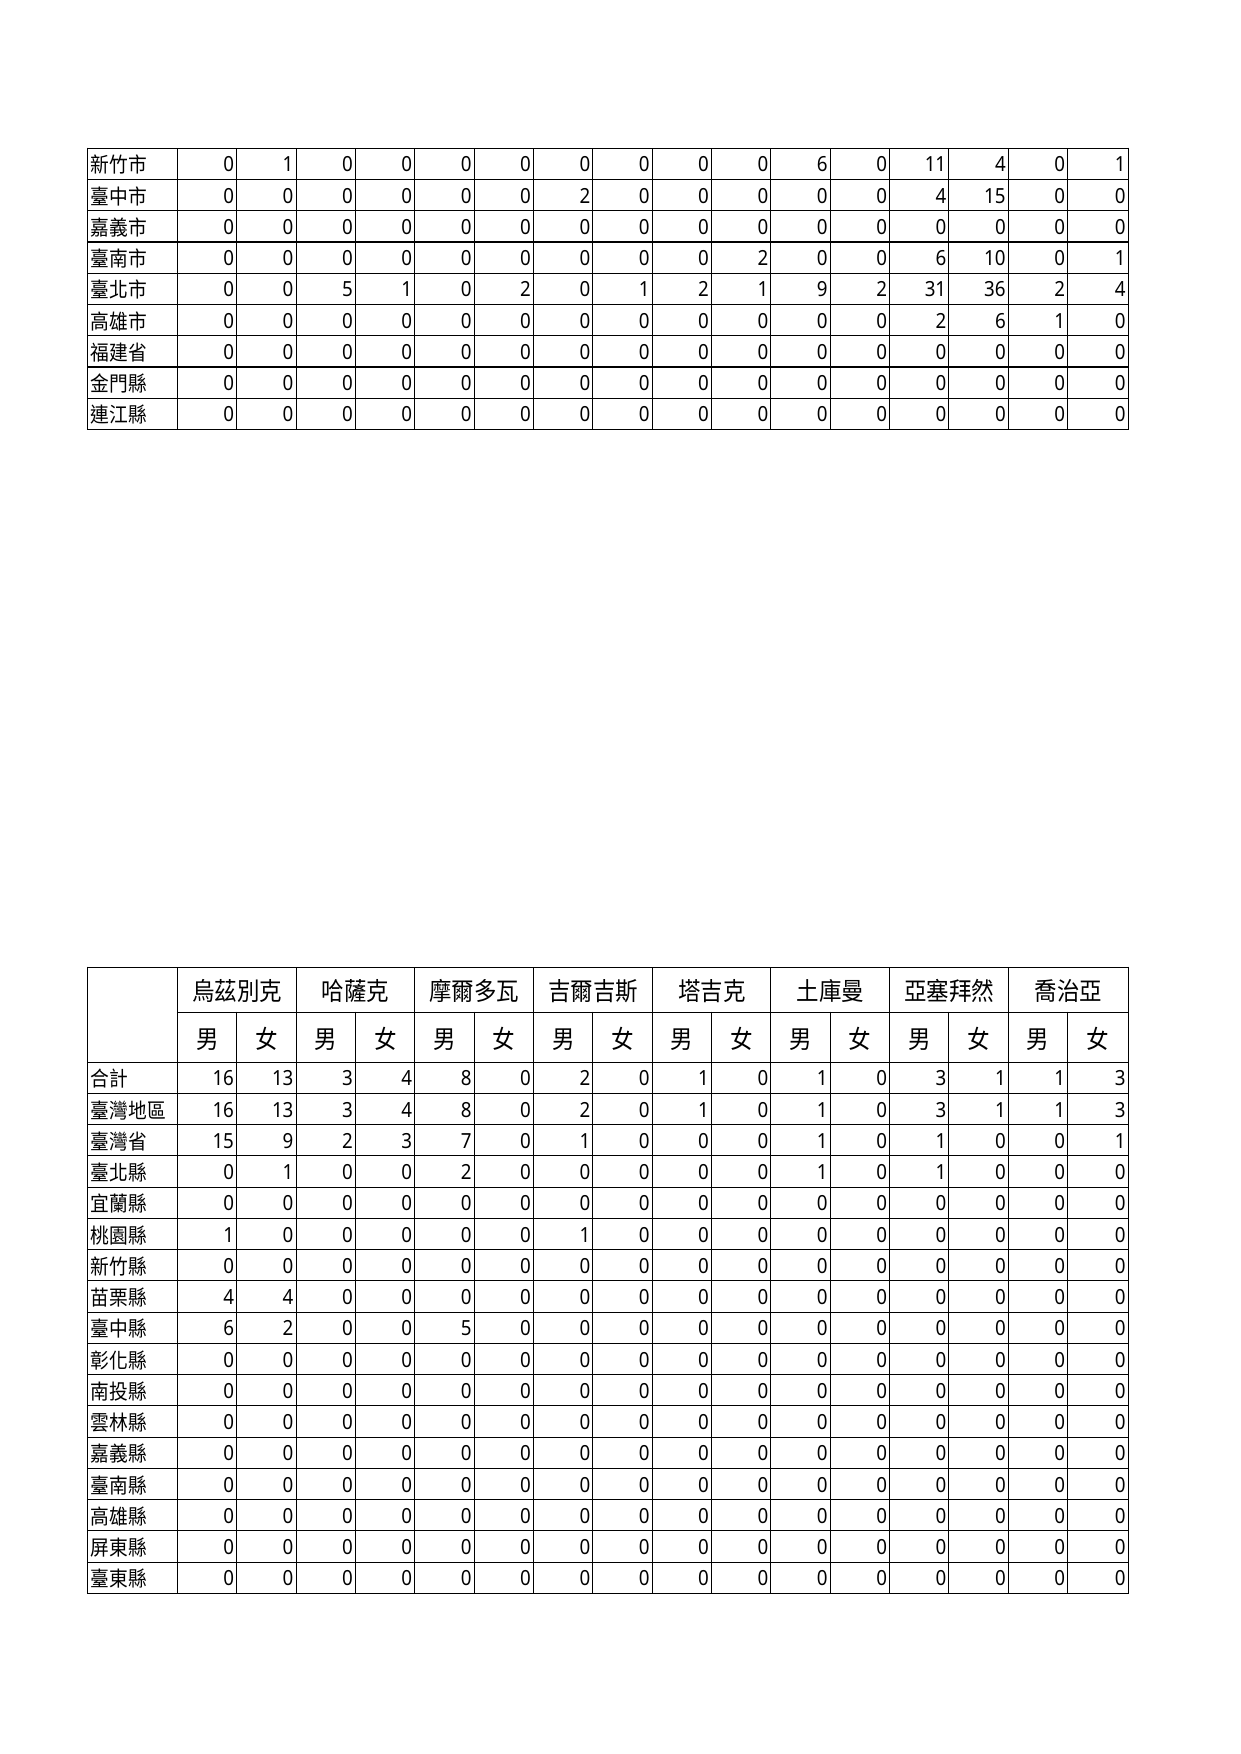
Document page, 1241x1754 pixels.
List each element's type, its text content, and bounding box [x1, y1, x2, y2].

table_cell 0 [534, 149, 592, 179]
table_cell 0 [831, 1313, 889, 1343]
table_cell 0 [534, 1531, 592, 1562]
table_cell 0 [178, 1344, 236, 1374]
table_cell 0 [593, 1188, 652, 1218]
table_cell 0 [178, 149, 236, 179]
table_cell 0 [475, 1313, 533, 1343]
table_cell 0 [593, 243, 652, 273]
table_cell 1 [949, 1094, 1008, 1124]
table_cell 0 [593, 1313, 652, 1343]
table_cell 0 [831, 149, 889, 179]
table_header [88, 968, 177, 1062]
table_cell 0 [712, 1344, 770, 1374]
table_cell 0 [890, 399, 948, 429]
table_cell 1 [178, 1219, 236, 1249]
table_cell 0 [1009, 1469, 1067, 1499]
table_cell 0 [712, 368, 770, 398]
table_cell 8 [415, 1094, 474, 1124]
table_cell 0 [297, 1438, 355, 1468]
table_cell 1 [653, 1094, 711, 1124]
table_cell 0 [949, 1344, 1008, 1374]
table_cell 0 [475, 1063, 533, 1093]
table_cell 0 [593, 1438, 652, 1468]
table_cell 1 [1068, 243, 1128, 273]
table_cell 4 [178, 1281, 236, 1312]
table_cell 0 [356, 305, 414, 335]
table_cell 0 [593, 180, 652, 210]
table_cell 0 [356, 336, 414, 366]
table_cell 11 [890, 149, 948, 179]
table_cell 0 [415, 1406, 474, 1437]
table_cell 連江縣 [88, 399, 177, 429]
table_cell 0 [593, 1531, 652, 1562]
table_cell 0 [178, 1156, 236, 1187]
table_cell 0 [534, 1406, 592, 1437]
table_cell 0 [949, 1563, 1008, 1593]
table_cell 金門縣 [88, 368, 177, 398]
table_cell 0 [949, 1281, 1008, 1312]
table_cell 0 [712, 1250, 770, 1280]
table_cell 0 [178, 399, 236, 429]
table_cell 男 [415, 1013, 474, 1062]
table_cell 雲林縣 [88, 1406, 177, 1437]
table_cell 0 [593, 1250, 652, 1280]
table_cell 0 [712, 1563, 770, 1593]
table_cell 15 [178, 1125, 236, 1155]
table_cell 10 [949, 243, 1008, 273]
table_cell 0 [831, 180, 889, 210]
table_cell 0 [712, 1438, 770, 1468]
table_cell 0 [415, 1344, 474, 1374]
table_cell 7 [415, 1125, 474, 1155]
table_cell 6 [771, 149, 830, 179]
table_cell 0 [475, 1531, 533, 1562]
table_cell 0 [890, 1281, 948, 1312]
table_cell 0 [178, 1406, 236, 1437]
table_cell 0 [1068, 1188, 1128, 1218]
table_cell 0 [1009, 180, 1067, 210]
table_cell 0 [712, 1500, 770, 1530]
table_cell 0 [1009, 336, 1067, 366]
table_cell 南投縣 [88, 1375, 177, 1405]
table_cell 31 [890, 274, 948, 304]
table_cell 0 [415, 1469, 474, 1499]
table_cell 0 [1068, 1469, 1128, 1499]
table_cell 0 [356, 399, 414, 429]
table_cell 1 [1009, 1063, 1067, 1093]
table_cell 0 [1009, 1406, 1067, 1437]
table_cell 新竹市 [88, 149, 177, 179]
table_cell 2 [534, 1094, 592, 1124]
table_cell 0 [771, 1438, 830, 1468]
table_cell 0 [712, 336, 770, 366]
table_cell 4 [356, 1094, 414, 1124]
table_cell 6 [890, 243, 948, 273]
table_cell 0 [890, 1250, 948, 1280]
table_cell 0 [534, 274, 592, 304]
table_cell 1 [949, 1063, 1008, 1093]
table_cell 0 [534, 211, 592, 241]
table_cell 男 [1009, 1013, 1067, 1062]
table_cell 0 [297, 1156, 355, 1187]
table_cell 女 [1068, 1013, 1128, 1062]
table_cell 0 [593, 1281, 652, 1312]
table_cell 男 [297, 1013, 355, 1062]
table_cell 2 [534, 180, 592, 210]
table_cell 0 [178, 368, 236, 398]
table_cell 0 [771, 1469, 830, 1499]
table_cell 彰化縣 [88, 1344, 177, 1374]
table_cell 0 [356, 1469, 414, 1499]
table_cell 0 [237, 243, 296, 273]
table_cell 2 [1009, 274, 1067, 304]
table_cell 0 [237, 1469, 296, 1499]
table_cell 5 [297, 274, 355, 304]
table_cell 0 [712, 399, 770, 429]
table_cell 0 [831, 1563, 889, 1593]
table_cell 0 [771, 1219, 830, 1249]
table_cell 0 [1068, 368, 1128, 398]
table_cell 0 [1068, 211, 1128, 241]
table_cell 0 [297, 1188, 355, 1218]
table_cell 女 [712, 1013, 770, 1062]
table_cell 0 [949, 1375, 1008, 1405]
table_cell 0 [297, 1375, 355, 1405]
table_cell 0 [415, 399, 474, 429]
table_cell 0 [475, 305, 533, 335]
table_cell 0 [178, 305, 236, 335]
table_cell 3 [297, 1063, 355, 1093]
table_cell 0 [415, 1188, 474, 1218]
table_cell 0 [297, 243, 355, 273]
table_cell 0 [890, 1344, 948, 1374]
table_cell 0 [1068, 1438, 1128, 1468]
table_cell 0 [237, 336, 296, 366]
table_cell 2 [712, 243, 770, 273]
table_cell 0 [890, 336, 948, 366]
table_cell 0 [653, 305, 711, 335]
table_cell 0 [356, 149, 414, 179]
table_cell 4 [949, 149, 1008, 179]
table_cell 0 [237, 1250, 296, 1280]
table_cell 2 [297, 1125, 355, 1155]
table_cell 0 [475, 1094, 533, 1124]
table_cell 1 [593, 274, 652, 304]
table_cell 0 [475, 1156, 533, 1187]
table_cell 2 [534, 1063, 592, 1093]
table_cell 0 [475, 180, 533, 210]
table_cell 0 [297, 1344, 355, 1374]
table_cell 0 [356, 1344, 414, 1374]
table_cell 0 [297, 211, 355, 241]
table_header 亞塞拜然 [890, 968, 1008, 1012]
table_cell 0 [534, 243, 592, 273]
table_cell 0 [949, 1500, 1008, 1530]
table_cell 0 [297, 1281, 355, 1312]
table_cell 0 [534, 1250, 592, 1280]
table_cell 0 [1068, 1250, 1128, 1280]
table_cell 0 [831, 1094, 889, 1124]
table_cell 0 [356, 243, 414, 273]
table_cell 0 [534, 1156, 592, 1187]
table_cell 2 [653, 274, 711, 304]
table_cell 0 [475, 1406, 533, 1437]
table_cell 0 [297, 1563, 355, 1593]
table_cell 4 [890, 180, 948, 210]
table_cell 男 [890, 1013, 948, 1062]
table_cell 0 [356, 1500, 414, 1530]
table_cell 0 [415, 211, 474, 241]
table_cell 0 [831, 1125, 889, 1155]
table_cell 0 [890, 1219, 948, 1249]
table_cell 0 [831, 1156, 889, 1187]
table_cell 0 [1009, 1250, 1067, 1280]
table_cell 0 [1068, 1281, 1128, 1312]
table_cell 0 [534, 1438, 592, 1468]
table_cell 0 [653, 399, 711, 429]
table_cell 0 [771, 211, 830, 241]
table_cell 0 [297, 1500, 355, 1530]
table_cell 36 [949, 274, 1008, 304]
table_cell 0 [237, 180, 296, 210]
table_cell 0 [593, 149, 652, 179]
table_cell 男 [534, 1013, 592, 1062]
table_cell 0 [178, 1531, 236, 1562]
table_cell 嘉義縣 [88, 1438, 177, 1468]
table_cell 0 [1068, 1219, 1128, 1249]
table_cell 0 [890, 368, 948, 398]
table_cell 女 [831, 1013, 889, 1062]
table_cell 女 [237, 1013, 296, 1062]
table_cell 0 [297, 1250, 355, 1280]
table_cell 0 [712, 180, 770, 210]
table_cell 0 [593, 1125, 652, 1155]
table_cell 0 [356, 1406, 414, 1437]
table_cell 0 [415, 305, 474, 335]
table_cell 0 [475, 149, 533, 179]
table_cell 0 [831, 336, 889, 366]
table_cell 0 [415, 149, 474, 179]
table_cell 0 [415, 243, 474, 273]
table_cell 1 [771, 1156, 830, 1187]
table_cell 男 [178, 1013, 236, 1062]
table_cell 臺南縣 [88, 1469, 177, 1499]
table_cell 0 [415, 1250, 474, 1280]
table_cell 0 [653, 149, 711, 179]
table_cell 0 [712, 1531, 770, 1562]
table_cell 0 [415, 274, 474, 304]
table_cell 0 [1068, 1531, 1128, 1562]
table_header 土庫曼 [771, 968, 889, 1012]
table_cell 0 [653, 1156, 711, 1187]
table_cell 0 [534, 1500, 592, 1530]
table_cell 0 [1009, 1531, 1067, 1562]
table_cell 0 [712, 149, 770, 179]
table_cell 0 [356, 1156, 414, 1187]
table_cell 0 [356, 1188, 414, 1218]
table_cell 0 [831, 1531, 889, 1562]
table_header 摩爾多瓦 [415, 968, 533, 1012]
table_cell 0 [356, 211, 414, 241]
table_cell 0 [237, 1344, 296, 1374]
table_cell 0 [415, 368, 474, 398]
table_cell 13 [237, 1094, 296, 1124]
table_cell 0 [653, 1281, 711, 1312]
table_cell 16 [178, 1063, 236, 1093]
table_cell 0 [831, 1344, 889, 1374]
table_cell 3 [297, 1094, 355, 1124]
table_header 烏茲別克 [178, 968, 296, 1012]
table_cell 0 [534, 1469, 592, 1499]
table_cell 0 [178, 1563, 236, 1593]
table_cell 1 [890, 1156, 948, 1187]
table_cell 0 [771, 1406, 830, 1437]
table_cell 0 [831, 1188, 889, 1218]
table_cell 0 [475, 368, 533, 398]
table_cell 0 [1009, 1375, 1067, 1405]
table_cell 臺中市 [88, 180, 177, 210]
table_cell 0 [1068, 1563, 1128, 1593]
table_cell 0 [237, 1406, 296, 1437]
table_cell 0 [415, 1375, 474, 1405]
table_cell 0 [771, 1313, 830, 1343]
table_cell 0 [653, 1406, 711, 1437]
table_cell 0 [593, 211, 652, 241]
table_cell 0 [356, 1438, 414, 1468]
table_cell 0 [297, 368, 355, 398]
table_cell 0 [653, 1250, 711, 1280]
table_cell 0 [534, 1281, 592, 1312]
table_cell 3 [356, 1125, 414, 1155]
table_cell 0 [534, 1375, 592, 1405]
table_cell 0 [653, 1438, 711, 1468]
table_cell 0 [712, 1469, 770, 1499]
table_cell 0 [475, 1219, 533, 1249]
table_cell 0 [593, 1219, 652, 1249]
table_cell 0 [771, 305, 830, 335]
table_cell 0 [1068, 1500, 1128, 1530]
table_cell 0 [475, 1469, 533, 1499]
table_cell 0 [237, 368, 296, 398]
table_cell 0 [1068, 399, 1128, 429]
table_cell 新竹縣 [88, 1250, 177, 1280]
table_cell 0 [593, 305, 652, 335]
table_cell 16 [178, 1094, 236, 1124]
table_cell 桃園縣 [88, 1219, 177, 1249]
table_cell 0 [712, 1406, 770, 1437]
table_cell 0 [534, 399, 592, 429]
table_cell 0 [297, 1313, 355, 1343]
table_cell 0 [771, 399, 830, 429]
table_cell 0 [356, 1563, 414, 1593]
table_cell 1 [534, 1219, 592, 1249]
table_cell 0 [712, 305, 770, 335]
table_cell 0 [297, 180, 355, 210]
table_cell 8 [415, 1063, 474, 1093]
table_cell 0 [356, 1250, 414, 1280]
table_cell 0 [1068, 1344, 1128, 1374]
table_cell 0 [237, 1500, 296, 1530]
table_cell 0 [534, 1313, 592, 1343]
table_cell 0 [831, 1406, 889, 1437]
table_cell 0 [949, 1406, 1008, 1437]
table_cell 0 [1068, 180, 1128, 210]
table_cell 0 [890, 211, 948, 241]
table_cell 0 [1068, 305, 1128, 335]
table_cell 0 [890, 1531, 948, 1562]
table_cell 0 [653, 368, 711, 398]
table_cell 0 [593, 1469, 652, 1499]
table_cell 0 [831, 1500, 889, 1530]
table_cell 0 [297, 336, 355, 366]
table_cell 0 [1009, 1438, 1067, 1468]
table_cell 0 [178, 211, 236, 241]
table_cell 0 [534, 305, 592, 335]
table_cell 臺北市 [88, 274, 177, 304]
table_cell 0 [771, 336, 830, 366]
table_cell 0 [297, 399, 355, 429]
table_cell 0 [178, 180, 236, 210]
table_cell 0 [593, 1344, 652, 1374]
table_cell 0 [653, 1344, 711, 1374]
table_cell 0 [297, 1406, 355, 1437]
table_cell 4 [356, 1063, 414, 1093]
table_cell 0 [771, 1375, 830, 1405]
table_cell 臺中縣 [88, 1313, 177, 1343]
table_cell 0 [475, 1250, 533, 1280]
table_cell 0 [890, 1375, 948, 1405]
table_cell 臺北縣 [88, 1156, 177, 1187]
table_cell 0 [1068, 1406, 1128, 1437]
table_cell 0 [534, 1188, 592, 1218]
table_cell 0 [356, 180, 414, 210]
table_cell 0 [178, 1188, 236, 1218]
table_cell 1 [1009, 305, 1067, 335]
table_cell 0 [415, 1563, 474, 1593]
table_cell 宜蘭縣 [88, 1188, 177, 1218]
table_cell 0 [475, 1438, 533, 1468]
table_cell 6 [949, 305, 1008, 335]
table_cell 0 [237, 305, 296, 335]
table_cell 0 [593, 1500, 652, 1530]
table_cell 0 [297, 1219, 355, 1249]
table_cell 0 [415, 1219, 474, 1249]
table_cell 1 [237, 149, 296, 179]
table_header 哈薩克 [297, 968, 414, 1012]
table_cell 0 [949, 1438, 1008, 1468]
table_cell 0 [949, 211, 1008, 241]
table_cell 0 [771, 1344, 830, 1374]
table_cell 0 [890, 1563, 948, 1593]
table_cell 0 [593, 1063, 652, 1093]
table_cell 0 [237, 1563, 296, 1593]
table_cell 0 [831, 211, 889, 241]
table_cell 3 [890, 1094, 948, 1124]
table_cell 0 [1009, 243, 1067, 273]
table_cell 1 [771, 1125, 830, 1155]
table_cell 0 [534, 1563, 592, 1593]
table_cell 1 [653, 1063, 711, 1093]
table_cell 0 [712, 1313, 770, 1343]
table_cell 0 [178, 1469, 236, 1499]
table_cell 4 [1068, 274, 1128, 304]
table_cell 0 [831, 399, 889, 429]
table_cell 0 [593, 399, 652, 429]
table_cell 15 [949, 180, 1008, 210]
table_cell 0 [415, 336, 474, 366]
table_cell 0 [653, 1563, 711, 1593]
table_cell 0 [178, 274, 236, 304]
table_cell 1 [771, 1094, 830, 1124]
table_cell 臺南市 [88, 243, 177, 273]
table_cell 0 [237, 1188, 296, 1218]
table_cell 0 [237, 399, 296, 429]
table_cell 0 [712, 1156, 770, 1187]
table_cell 0 [356, 1219, 414, 1249]
table_cell 2 [831, 274, 889, 304]
table_cell 0 [712, 1219, 770, 1249]
table_cell 0 [653, 243, 711, 273]
table_cell 0 [415, 1281, 474, 1312]
table_cell 0 [534, 1344, 592, 1374]
table_cell 4 [237, 1281, 296, 1312]
table_cell 0 [1009, 1313, 1067, 1343]
table_cell 0 [771, 1188, 830, 1218]
table_cell 0 [1009, 211, 1067, 241]
table_cell 0 [178, 336, 236, 366]
table_cell 0 [237, 1375, 296, 1405]
table_cell 女 [949, 1013, 1008, 1062]
table_cell 0 [1009, 1219, 1067, 1249]
table_cell 0 [653, 1531, 711, 1562]
table_cell 0 [712, 1375, 770, 1405]
table_cell 0 [356, 1375, 414, 1405]
table_cell 0 [712, 1188, 770, 1218]
table_cell 0 [1068, 336, 1128, 366]
table_cell 0 [1068, 1156, 1128, 1187]
table_cell 2 [237, 1313, 296, 1343]
table_cell 0 [949, 1469, 1008, 1499]
table_cell 0 [653, 1469, 711, 1499]
table_cell 臺東縣 [88, 1563, 177, 1593]
table_cell 0 [831, 1063, 889, 1093]
table_cell 0 [949, 1250, 1008, 1280]
table_cell 0 [356, 1531, 414, 1562]
table_cell 0 [949, 1125, 1008, 1155]
table_cell 9 [237, 1125, 296, 1155]
table_cell 0 [653, 1188, 711, 1218]
table_cell 0 [653, 1500, 711, 1530]
table_cell 0 [1068, 1375, 1128, 1405]
table_cell 0 [831, 1469, 889, 1499]
table_cell 1 [237, 1156, 296, 1187]
table_cell 0 [831, 305, 889, 335]
table_cell 0 [1009, 1156, 1067, 1187]
table_cell 0 [475, 211, 533, 241]
table_cell 高雄縣 [88, 1500, 177, 1530]
table_cell 女 [356, 1013, 414, 1062]
table_cell 0 [890, 1313, 948, 1343]
table_cell 0 [593, 1563, 652, 1593]
table_cell 0 [237, 1531, 296, 1562]
table_cell 0 [1009, 399, 1067, 429]
table_cell 嘉義市 [88, 211, 177, 241]
table_cell 0 [1009, 1563, 1067, 1593]
table_cell 0 [593, 1375, 652, 1405]
table_cell 苗栗縣 [88, 1281, 177, 1312]
table_cell 5 [415, 1313, 474, 1343]
table_cell 0 [771, 180, 830, 210]
table_cell 0 [890, 1438, 948, 1468]
table_cell 0 [237, 1219, 296, 1249]
table_cell 1 [712, 274, 770, 304]
table_cell 0 [653, 180, 711, 210]
table_cell 0 [1009, 1500, 1067, 1530]
table_cell 0 [771, 368, 830, 398]
table_cell 0 [297, 305, 355, 335]
table_cell 高雄市 [88, 305, 177, 335]
table_cell 0 [297, 1469, 355, 1499]
table_cell 0 [534, 336, 592, 366]
table_cell 0 [178, 1438, 236, 1468]
table_cell 0 [949, 1188, 1008, 1218]
table_cell 1 [1068, 1125, 1128, 1155]
table_cell 3 [1068, 1063, 1128, 1093]
table_cell 0 [475, 1125, 533, 1155]
table_cell 3 [890, 1063, 948, 1093]
table_cell 0 [831, 1281, 889, 1312]
table_cell 0 [1009, 1125, 1067, 1155]
table_cell 0 [534, 368, 592, 398]
table_cell 0 [831, 1438, 889, 1468]
table_cell 0 [653, 1375, 711, 1405]
table_header 塔吉克 [653, 968, 770, 1012]
table_cell 0 [653, 1313, 711, 1343]
table_cell 合計 [88, 1063, 177, 1093]
table_cell 0 [178, 1375, 236, 1405]
table_cell 男 [653, 1013, 711, 1062]
table_cell 0 [890, 1406, 948, 1437]
table_cell 0 [771, 1500, 830, 1530]
table_cell 0 [356, 368, 414, 398]
table_cell 0 [949, 1313, 1008, 1343]
table_cell 0 [475, 336, 533, 366]
table_cell 0 [949, 1156, 1008, 1187]
table_cell 臺灣地區 [88, 1094, 177, 1124]
table_cell 1 [356, 274, 414, 304]
table_cell 2 [415, 1156, 474, 1187]
table_cell 6 [178, 1313, 236, 1343]
table_cell 0 [890, 1469, 948, 1499]
table_cell 0 [712, 211, 770, 241]
table_cell 0 [831, 243, 889, 273]
table_cell 0 [1009, 1281, 1067, 1312]
table_cell 0 [475, 1500, 533, 1530]
table_cell 0 [653, 1219, 711, 1249]
table_cell 0 [593, 1156, 652, 1187]
table_cell 0 [593, 336, 652, 366]
table_cell 福建省 [88, 336, 177, 366]
table_cell 屏東縣 [88, 1531, 177, 1562]
table_cell 0 [712, 1281, 770, 1312]
table_cell 0 [949, 399, 1008, 429]
table_cell 0 [415, 1531, 474, 1562]
table_cell 0 [1009, 149, 1067, 179]
table_cell 男 [771, 1013, 830, 1062]
table_cell 0 [475, 1281, 533, 1312]
table_cell 0 [653, 211, 711, 241]
table_cell 0 [949, 336, 1008, 366]
table_cell 0 [831, 1375, 889, 1405]
table_cell 2 [475, 274, 533, 304]
table_cell 1 [771, 1063, 830, 1093]
table_cell 9 [771, 274, 830, 304]
table_cell 0 [475, 399, 533, 429]
table_cell 2 [890, 305, 948, 335]
table_cell 0 [831, 368, 889, 398]
table_cell 0 [949, 368, 1008, 398]
table_cell 0 [831, 1250, 889, 1280]
table_cell 0 [771, 243, 830, 273]
table_cell 0 [949, 1219, 1008, 1249]
table_cell 0 [415, 1438, 474, 1468]
table_cell 0 [1009, 1344, 1067, 1374]
table_cell 0 [475, 1563, 533, 1593]
table_cell 0 [593, 1094, 652, 1124]
table_cell 1 [890, 1125, 948, 1155]
table_cell 0 [771, 1281, 830, 1312]
table_cell 1 [534, 1125, 592, 1155]
table_header 喬治亞 [1009, 968, 1128, 1012]
table_cell 0 [712, 1125, 770, 1155]
table_cell 臺灣省 [88, 1125, 177, 1155]
table_cell 0 [593, 368, 652, 398]
table_cell 0 [297, 1531, 355, 1562]
table_cell 0 [653, 336, 711, 366]
table_cell 0 [415, 180, 474, 210]
table_cell 0 [771, 1563, 830, 1593]
table_cell 1 [1009, 1094, 1067, 1124]
table_cell 0 [237, 1438, 296, 1468]
table_cell 0 [356, 1281, 414, 1312]
table_cell 0 [475, 1344, 533, 1374]
table_cell 0 [178, 1500, 236, 1530]
table_cell 0 [890, 1188, 948, 1218]
table_cell 0 [475, 243, 533, 273]
table_cell 0 [237, 211, 296, 241]
table_cell 0 [237, 274, 296, 304]
table_cell 3 [1068, 1094, 1128, 1124]
table_cell 0 [297, 149, 355, 179]
table_cell 0 [178, 243, 236, 273]
table_cell 0 [1009, 1188, 1067, 1218]
table_cell 0 [1009, 368, 1067, 398]
table_cell 0 [890, 1500, 948, 1530]
table_cell 0 [653, 1125, 711, 1155]
table_cell 0 [475, 1375, 533, 1405]
table_cell 0 [356, 1313, 414, 1343]
table_cell 0 [1068, 1313, 1128, 1343]
table_cell 0 [771, 1531, 830, 1562]
table_cell 0 [415, 1500, 474, 1530]
table_cell 1 [1068, 149, 1128, 179]
table_cell 0 [712, 1094, 770, 1124]
table_cell 女 [475, 1013, 533, 1062]
table_cell 0 [475, 1188, 533, 1218]
table_cell 0 [593, 1406, 652, 1437]
table_cell 0 [771, 1250, 830, 1280]
table_cell 0 [831, 1219, 889, 1249]
table_cell 女 [593, 1013, 652, 1062]
table_cell 0 [949, 1531, 1008, 1562]
table_cell 13 [237, 1063, 296, 1093]
table_cell 0 [712, 1063, 770, 1093]
table_cell 0 [178, 1250, 236, 1280]
table_header 吉爾吉斯 [534, 968, 652, 1012]
